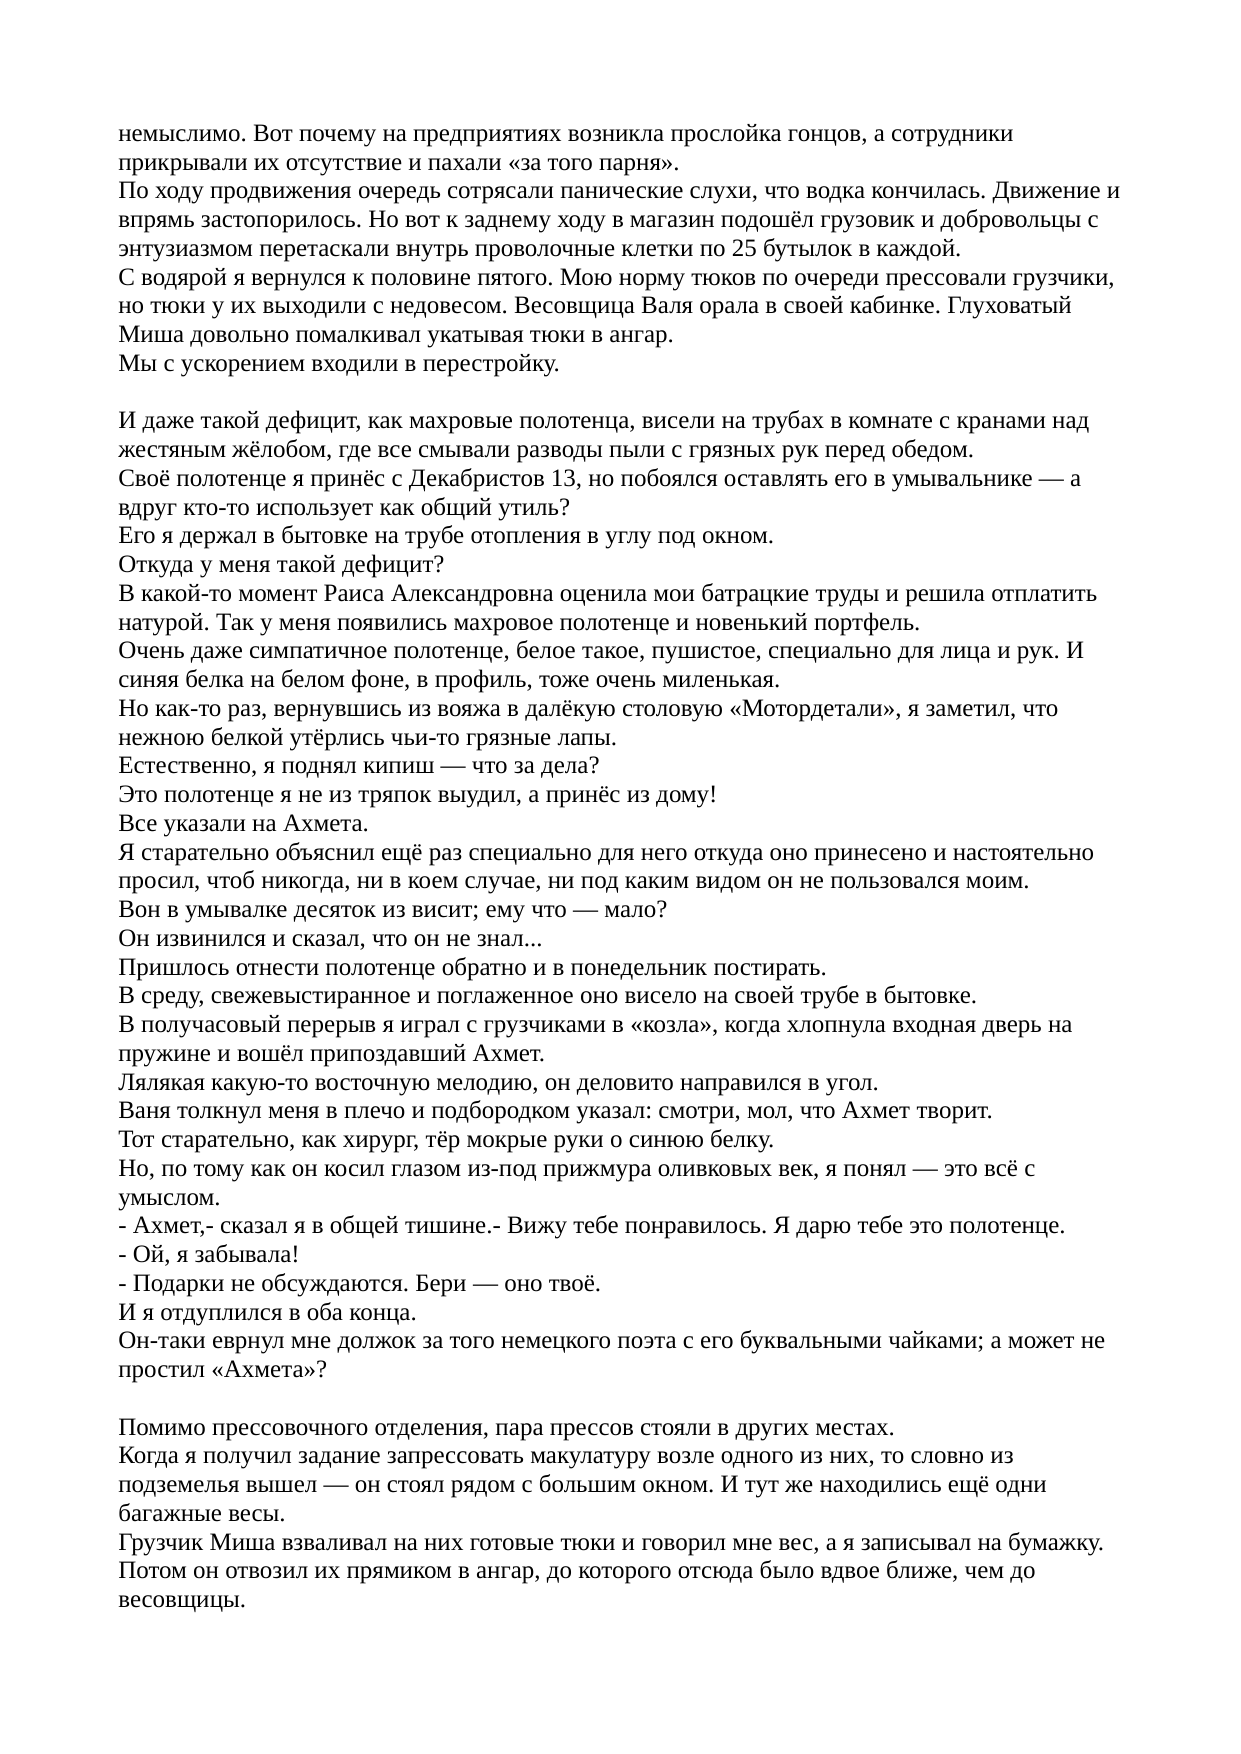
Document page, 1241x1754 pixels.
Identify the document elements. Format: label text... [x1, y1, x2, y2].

text Откуда у меня такой дефицит? [118, 549, 1122, 578]
text Мы с ускорением входили в перестройку. [118, 348, 1122, 377]
text Все указали на Ахмета. [118, 808, 1122, 837]
text Его я держал в бытовке на трубе отопления в углу под окном. [118, 521, 1122, 549]
text Помимо прессовочного отделения, пара прессов стояли в других местах. [118, 1412, 1122, 1441]
text По ходу продвижения очередь сотрясали панические слухи, что водка кончилась. Движение и впрямь застопорилось. Но вот к заднему ходу в магазин подошёл грузовик и добровольцы с энтузиазмом перетаскали внутрь проволочные клетки по 25 бутылок в каждой. [118, 176, 1122, 262]
text В какой-то момент Раиса Александровна оценила мои батрацкие труды и решила отплатить натурой. Так у меня появились махровое полотенце и новенький портфель. [118, 578, 1122, 636]
text Тот старательно, как хирург, тёр мокрые руки о синюю белку. [118, 1124, 1122, 1153]
text Но как-то раз, вернувшись из вояжа в далёкую столовую «Мотордетали», я заметил, что нежною белкой утёрлись чьи-то грязные лапы. [118, 693, 1122, 751]
text И я отдуплился в оба конца. [118, 1297, 1122, 1326]
text Естественно, я поднял кипиш — что за дела? [118, 751, 1122, 779]
text Это полотенце я не из тряпок выудил, а принёс из дому! [118, 779, 1122, 808]
text Своё полотенце я принёс с Декабристов 13, но побоялся оставлять его в умывальнике — а вдруг кто-то использует как общий утиль? [118, 463, 1122, 521]
text Ваня толкнул меня в плечо и подбородком указал: смотри, мол, что Ахмет творит. [118, 1096, 1122, 1124]
text немыслимо. Вот почему на предприятиях возникла прослойка гонцов, а сотрудники прикрывали их отсутствие и пахали «за того парня». [118, 118, 1122, 176]
text Я старательно объяснил ещё раз специально для него откуда оно принесено и настоятельно просил, чтоб никогда, ни в коем случае, ни под каким видом он не пользовался моим. [118, 837, 1122, 894]
text С водярой я вернулся к половине пятого. Мою норму тюков по очереди прессовали грузчики, но тюки у их выходили с недовесом. Весовщица Валя орала в своей кабинке. Глуховатый Миша довольно помалкивал укатывая тюки в ангар. [118, 262, 1122, 348]
text Он-таки еврнул мне должок за того немецкого поэта с его буквальными чайками; а может не простил «Ахмета»? [118, 1326, 1122, 1383]
text - Ой, я забывала! [118, 1239, 1122, 1268]
text Очень даже симпатичное полотенце, белое такое, пушистое, специально для лица и рук. И синяя белка на белом фоне, в профиль, тоже очень миленькая. [118, 636, 1122, 693]
text Но, по тому как он косил глазом из-под прижмура оливковых век, я понял — это всё с умыслом. [118, 1153, 1122, 1211]
text В среду, свежевыстиранное и поглаженное оно висело на своей трубе в бытовке. [118, 981, 1122, 1009]
text - Подарки не обсуждаются. Бери — оно твоё. [118, 1268, 1122, 1297]
text Грузчик Миша взваливал на них готовые тюки и говорил мне вес, а я записывал на бумажку. Потом он отвозил их прямиком в ангар, до которого отсюда было вдвое ближе, чем до весовщицы. [118, 1527, 1122, 1613]
text Вон в умывалке десяток из висит; ему что — мало? [118, 894, 1122, 923]
text И даже такой дефицит, как махровые полотенца, висели на трубах в комнате с кранами над жестяным жёлобом, где все смывали разводы пыли с грязных рук перед обедом. [118, 406, 1122, 463]
text В получасовый перерыв я играл с грузчиками в «козла», когда хлопнула входная дверь на пружине и вошёл припоздавший Ахмет. [118, 1009, 1122, 1067]
text - Ахмет,- сказал я в общей тишине.- Вижу тебе понравилось. Я дарю тебе это полотенце. [118, 1211, 1122, 1239]
text Когда я получил задание запрессовать макулатуру возле одного из них, то словно из подземелья вышел — он стоял рядом с большим окном. И тут же находились ещё одни багажные весы. [118, 1441, 1122, 1527]
text Он извинился и сказал, что он не знал... [118, 923, 1122, 952]
text Пришлось отнести полотенце обратно и в понедельник постирать. [118, 952, 1122, 981]
text Лялякая какую-то восточную мелодию, он деловито направился в угол. [118, 1067, 1122, 1096]
